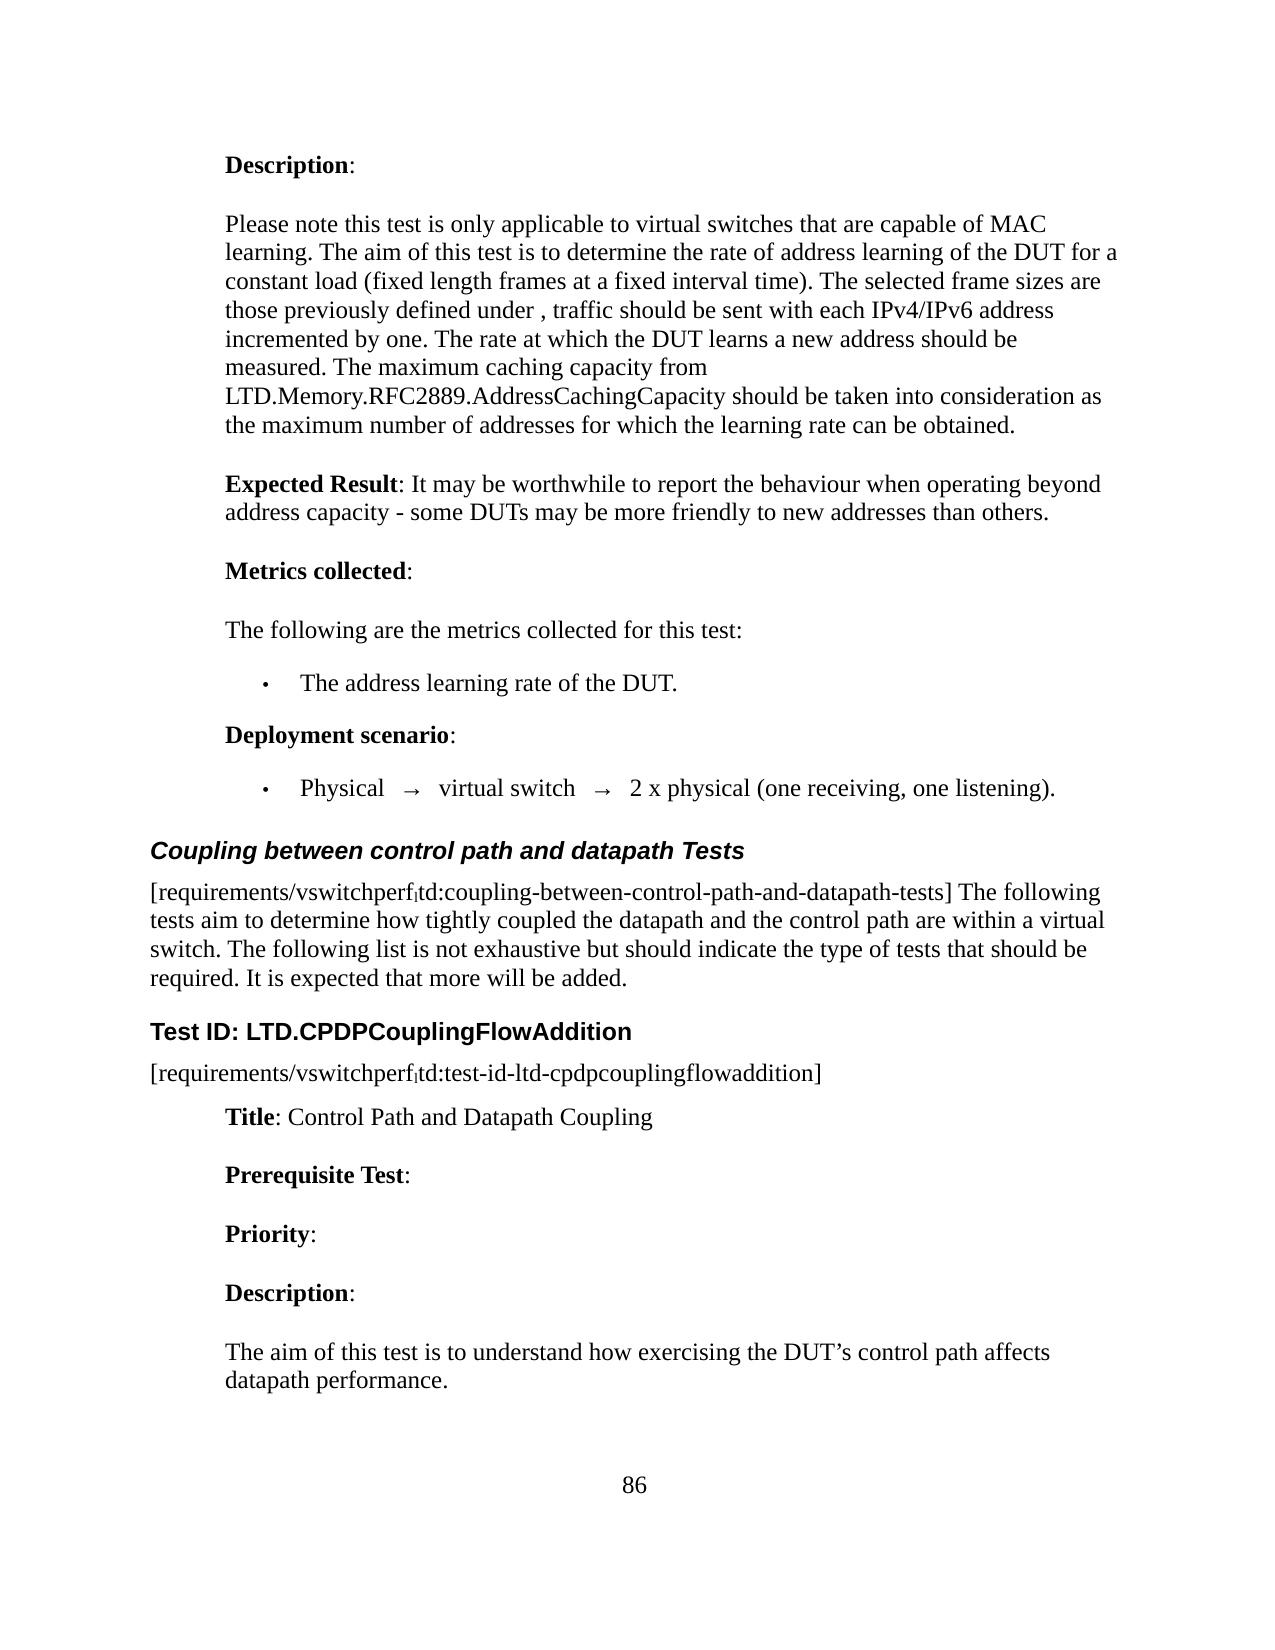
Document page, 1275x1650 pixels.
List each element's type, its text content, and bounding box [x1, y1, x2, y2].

text Prerequisite Test: [225, 1160, 1125, 1189]
text Expected Result: It may be worthwhile to report the behaviour when operating beyond address capacity - some DUTs may be more friendly to new addresses than others. [225, 469, 1125, 526]
list Physical → virtual switch → 2 x physical (one receiving, one listening). [262, 773, 1125, 802]
text [requirements/vswitchperfltd:coupling-between-control-path-and-datapath-tests] The following tests aim to determine how tightly coupled the datapath and the control path are within a virtual switch. The following list is not exhaustive but should indicate the type of tests that should be required. It is expected that more will be added. [150, 877, 1125, 992]
text The aim of this test is to understand how exercising the DUT’s control path affects datapath performance. [225, 1337, 1125, 1394]
text [requirements/vswitchperfltd:test-id-ltd-cpdpcouplingflowaddition] [150, 1058, 1125, 1087]
text Metrics collected: [225, 556, 1125, 585]
text Description: [225, 1278, 1125, 1307]
text Priority: [225, 1219, 1125, 1248]
text Deployment scenario: [225, 720, 1125, 749]
subtitle Coupling between control path and datapath Tests [150, 836, 1125, 864]
subtitle Test ID: LTD.CPDPCouplingFlowAddition [150, 1017, 1125, 1045]
list The address learning rate of the DUT. [262, 668, 1125, 696]
text Description: [225, 150, 1125, 179]
text The following are the metrics collected for this test: [225, 615, 1125, 644]
text Please note this test is only applicable to virtual switches that are capable of MAC learning. The aim of this test is to determine the rate of address learning of the DUT for a constant load (fixed length frames at a fixed interval time). The selected frame sizes are those previously defined under , traffic should be sent with each IPv4/IPv6 address incremented by one. The rate at which the DUT learns a new address should be measured. The maximum caching capacity from LTD.Memory.RFC2889.AddressCachingCapacity should be taken into consideration as the maximum number of addresses for which the learning rate can be obtained. [225, 209, 1125, 439]
text Title: Control Path and Datapath Coupling [225, 1102, 1125, 1130]
